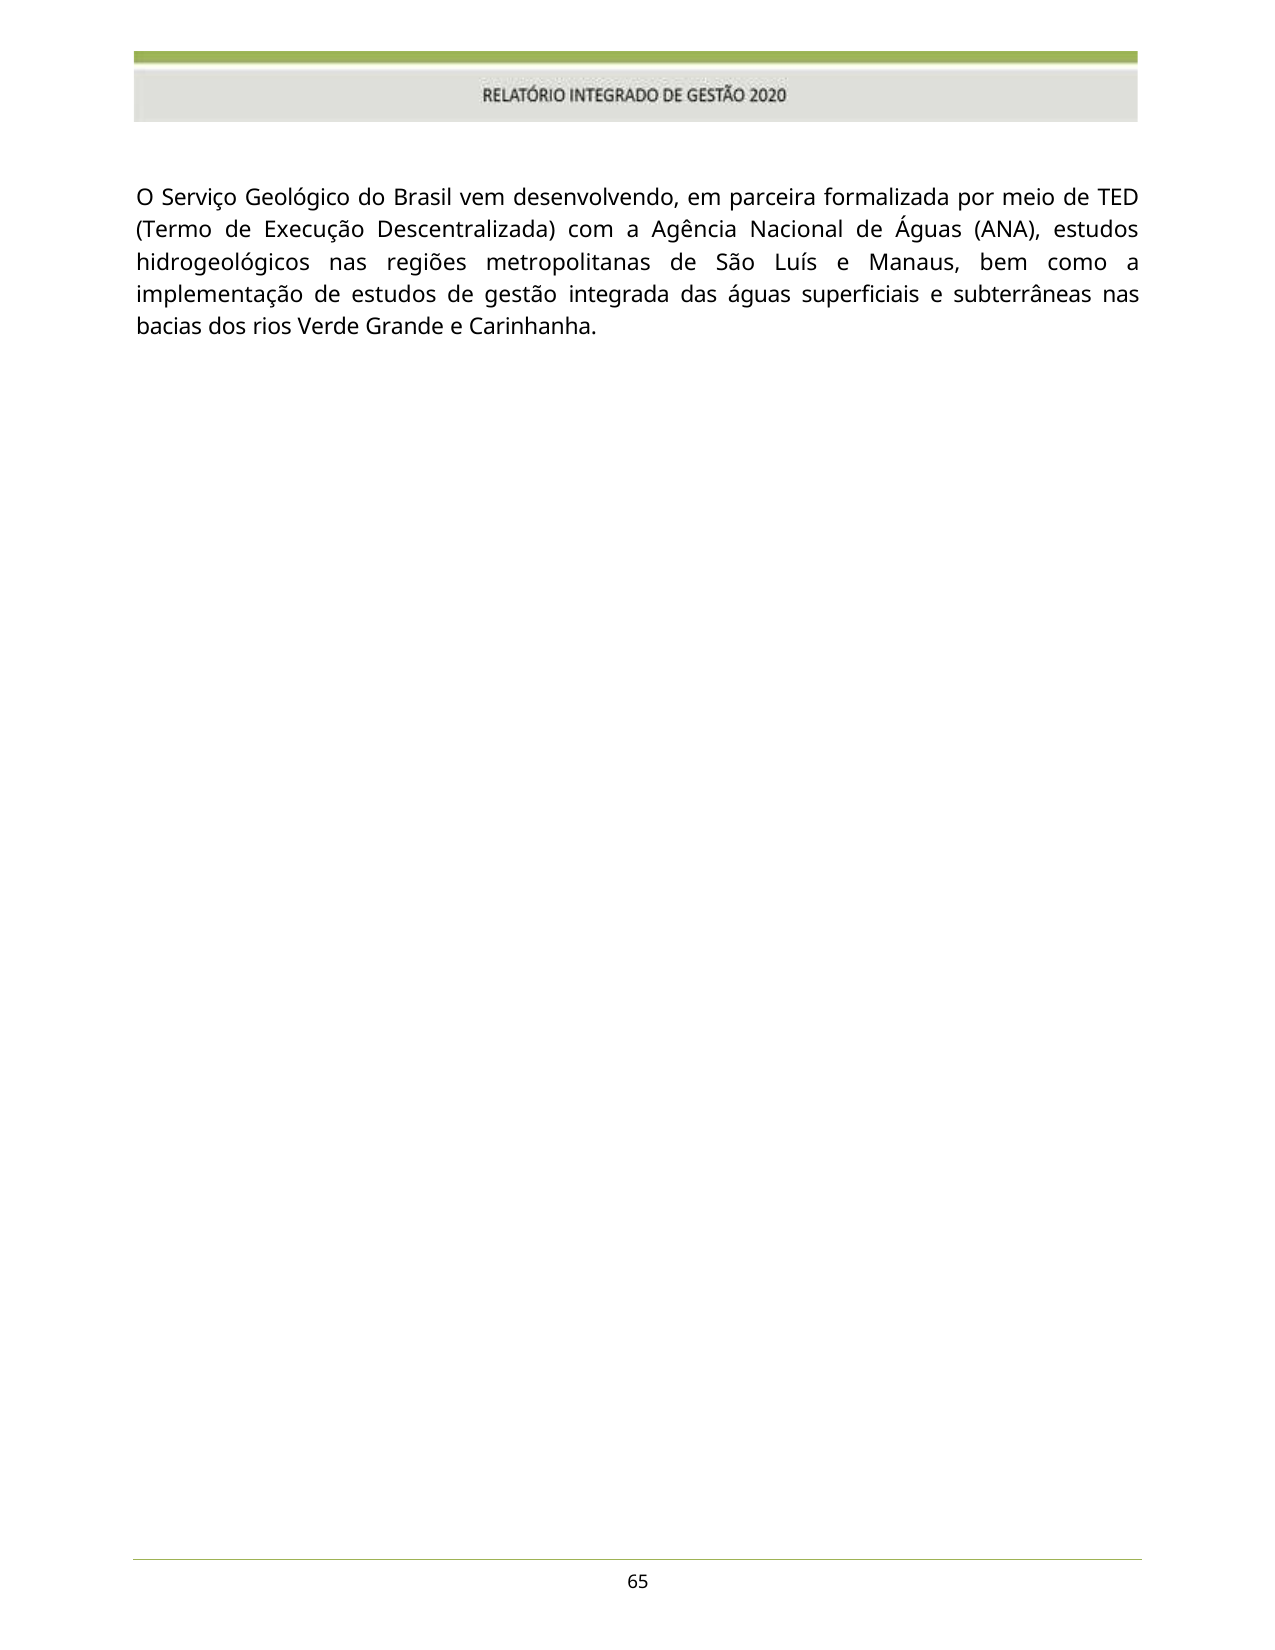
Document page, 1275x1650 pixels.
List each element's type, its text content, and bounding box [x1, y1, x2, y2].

text O Serviço Geológico do Brasil vem desenvolvendo, em parceira formalizada por meio de TED (Termo de Execução Descentralizada) com a Agência Nacional de Águas (ANA), estudos hidrogeológicos nas regiões metropolitanas de São Luís e Manaus, bem como a implementação de estudos de gestão integrada das águas superficiais e subterrâneas nas bacias dos rios Verde Grande e Carinhanha. [136, 181, 1140, 341]
